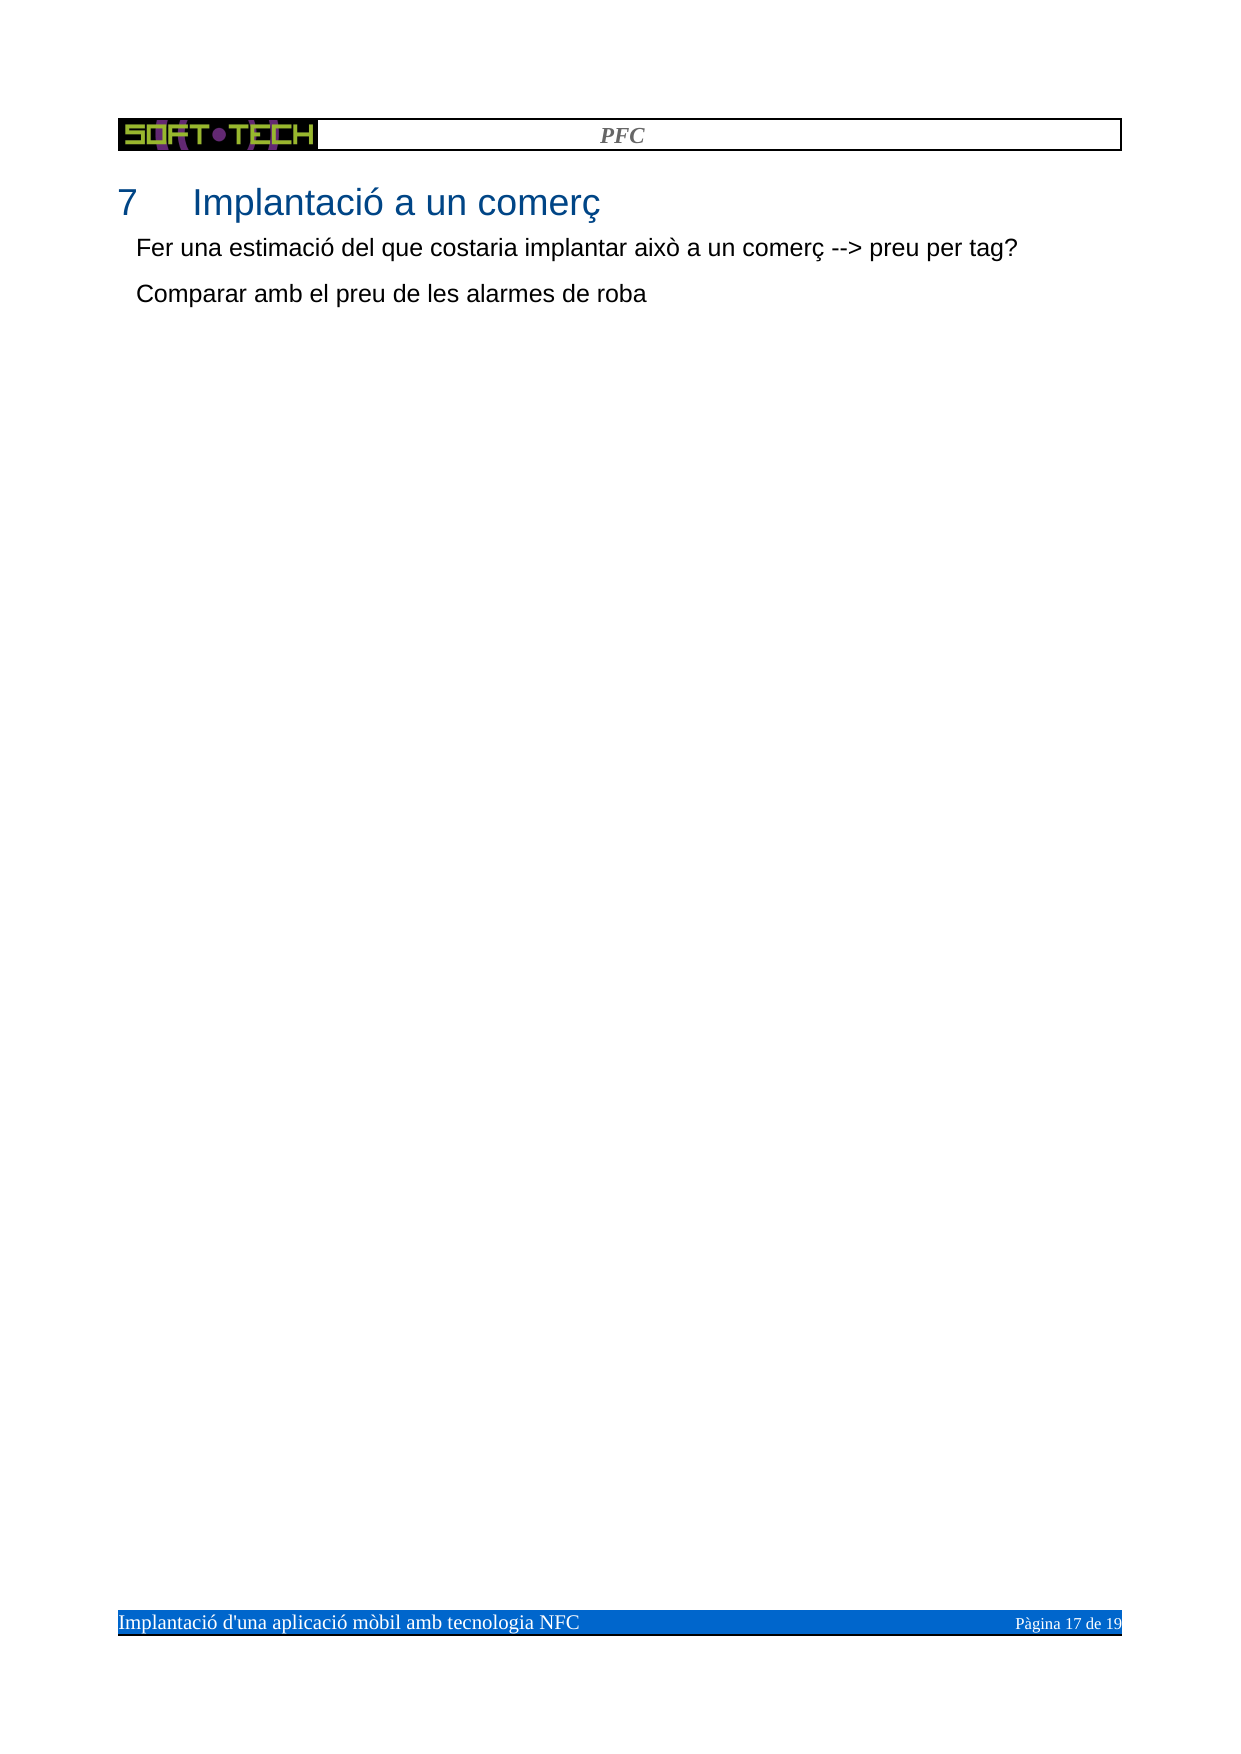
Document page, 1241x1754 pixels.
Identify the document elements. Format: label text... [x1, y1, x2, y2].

text Comparar amb el preu de les alarmes de roba [118, 279, 1122, 308]
picture [120, 120, 318, 150]
subtitle Implantació a un comerç [106, 181, 1122, 224]
text Fer una estimació del que costaria implantar això a un comerç --> preu per tag? [118, 232, 1122, 261]
